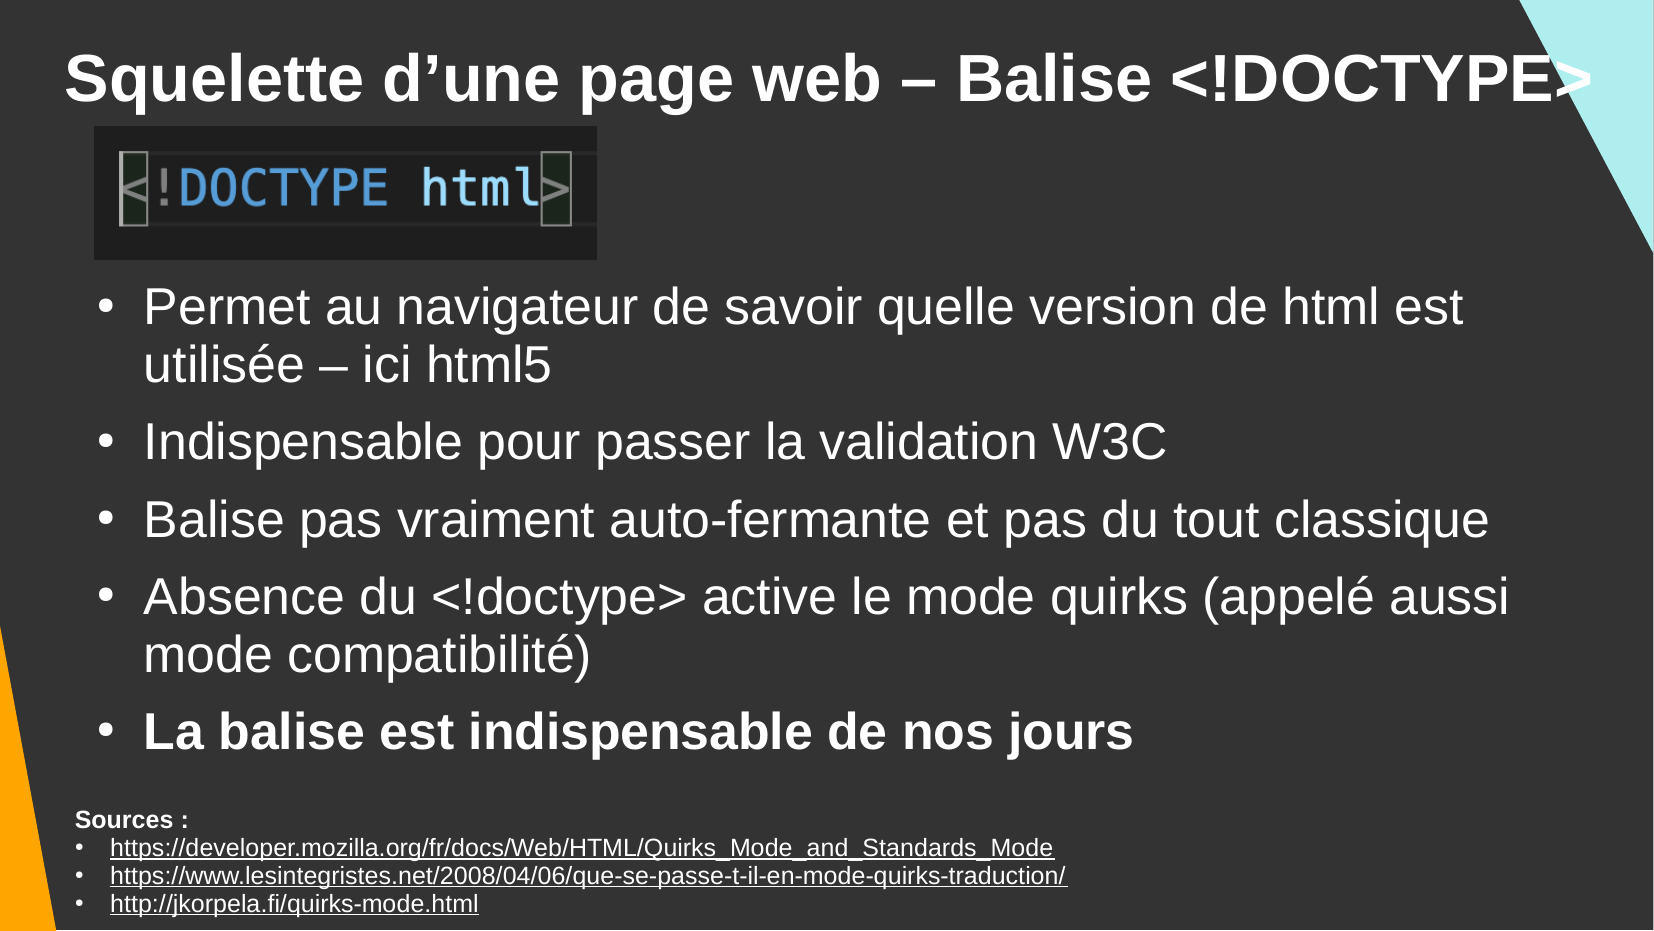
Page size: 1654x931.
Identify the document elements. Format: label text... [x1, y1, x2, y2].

text_box [1519, 0, 1654, 255]
text_box [0, 625, 57, 931]
list Permet au navigateur de savoir quelle version de html est utilisée – ici html5 Indispensable pour passer la validation W3C Balise pas vraiment auto-fermante et pas du tout classique Absence du <!doctype> active le mode quirks (appelé aussi mode compatibilité) La balise est indispensable de nos jours [80, 278, 1635, 768]
text_box Sources : https://developer.mozilla.org/fr/docs/Web/HTML/Quirks_Mode_and_Standards_Mode https://www.lesintegristes.net/2008/04/06/que-se-passe-t-il-en-mode-quirks-traduction/ http://jkorpela.fi/quirks-mode.html [59, 798, 1546, 931]
title Squelette d’une page web – Balise <!DOCTYPE> [64, 40, 1635, 153]
picture [94, 126, 597, 260]
